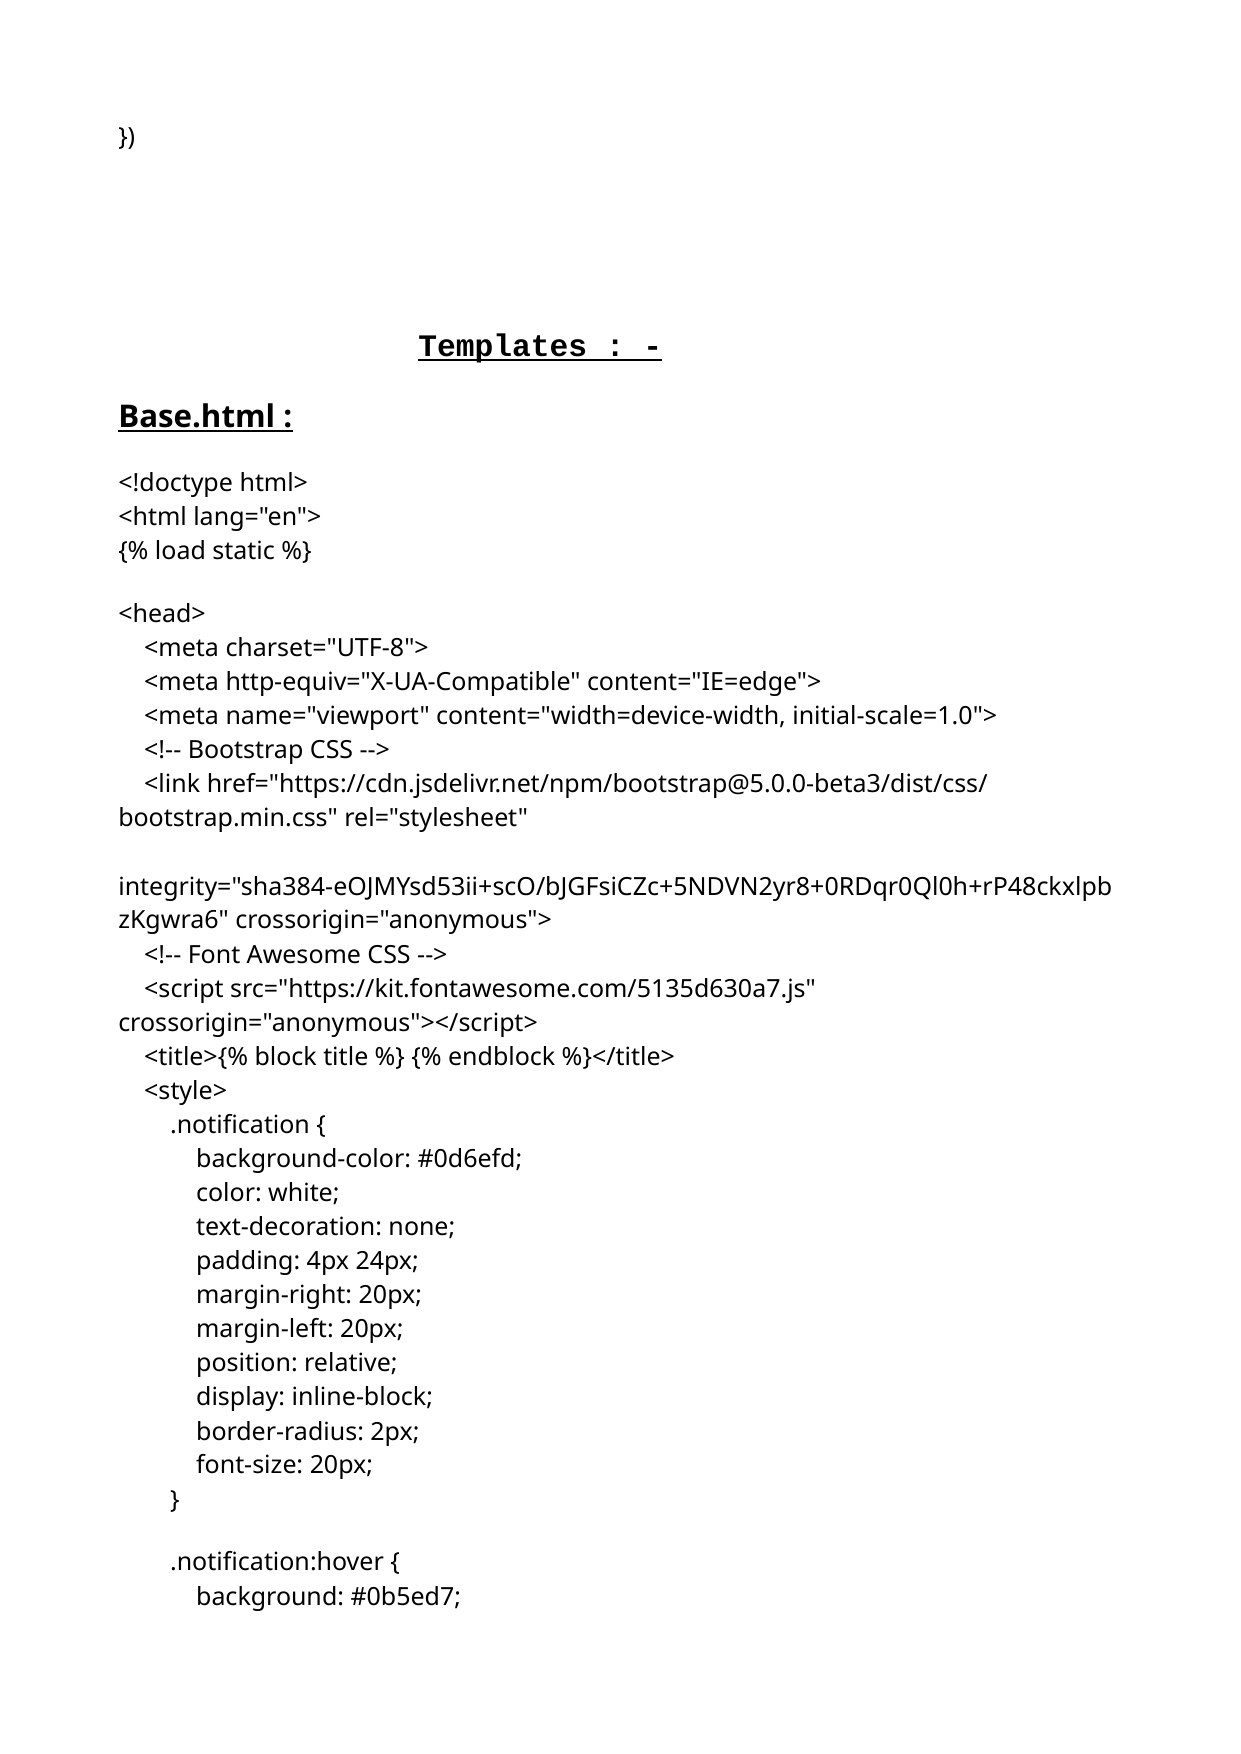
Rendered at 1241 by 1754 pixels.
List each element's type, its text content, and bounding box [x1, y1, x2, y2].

text Base.html : [118, 394, 1122, 436]
text Templates : - [118, 323, 1122, 365]
text }) [118, 118, 1122, 181]
text <!doctype html> <html lang="en"> {% load static %} <head> <meta charset="UTF-8"> <meta http-equiv="X-UA-Compatible" content="IE=edge"> <meta name="viewport" content="width=device-width, initial-scale=1.0"> <!-- Bootstrap CSS --> <link href="https://cdn.jsdelivr.net/npm/bootstrap@5.0.0-beta3/dist/css/bootstrap.min.css" rel="stylesheet" integrity="sha384-eOJMYsd53ii+scO/bJGFsiCZc+5NDVN2yr8+0RDqr0Ql0h+rP48ckxlpbzKgwra6" crossorigin="anonymous"> <!-- Font Awesome CSS --> <script src="https://kit.fontawesome.com/5135d630a7.js" crossorigin="anonymous"></script> <title>{% block title %} {% endblock %}</title> <style> .notification { background-color: #0d6efd; color: white; text-decoration: none; padding: 4px 24px; margin-right: 20px; margin-left: 20px; position: relative; display: inline-block; border-radius: 2px; font-size: 20px; } .notification:hover { background: #0b5ed7; [118, 465, 1122, 1612]
